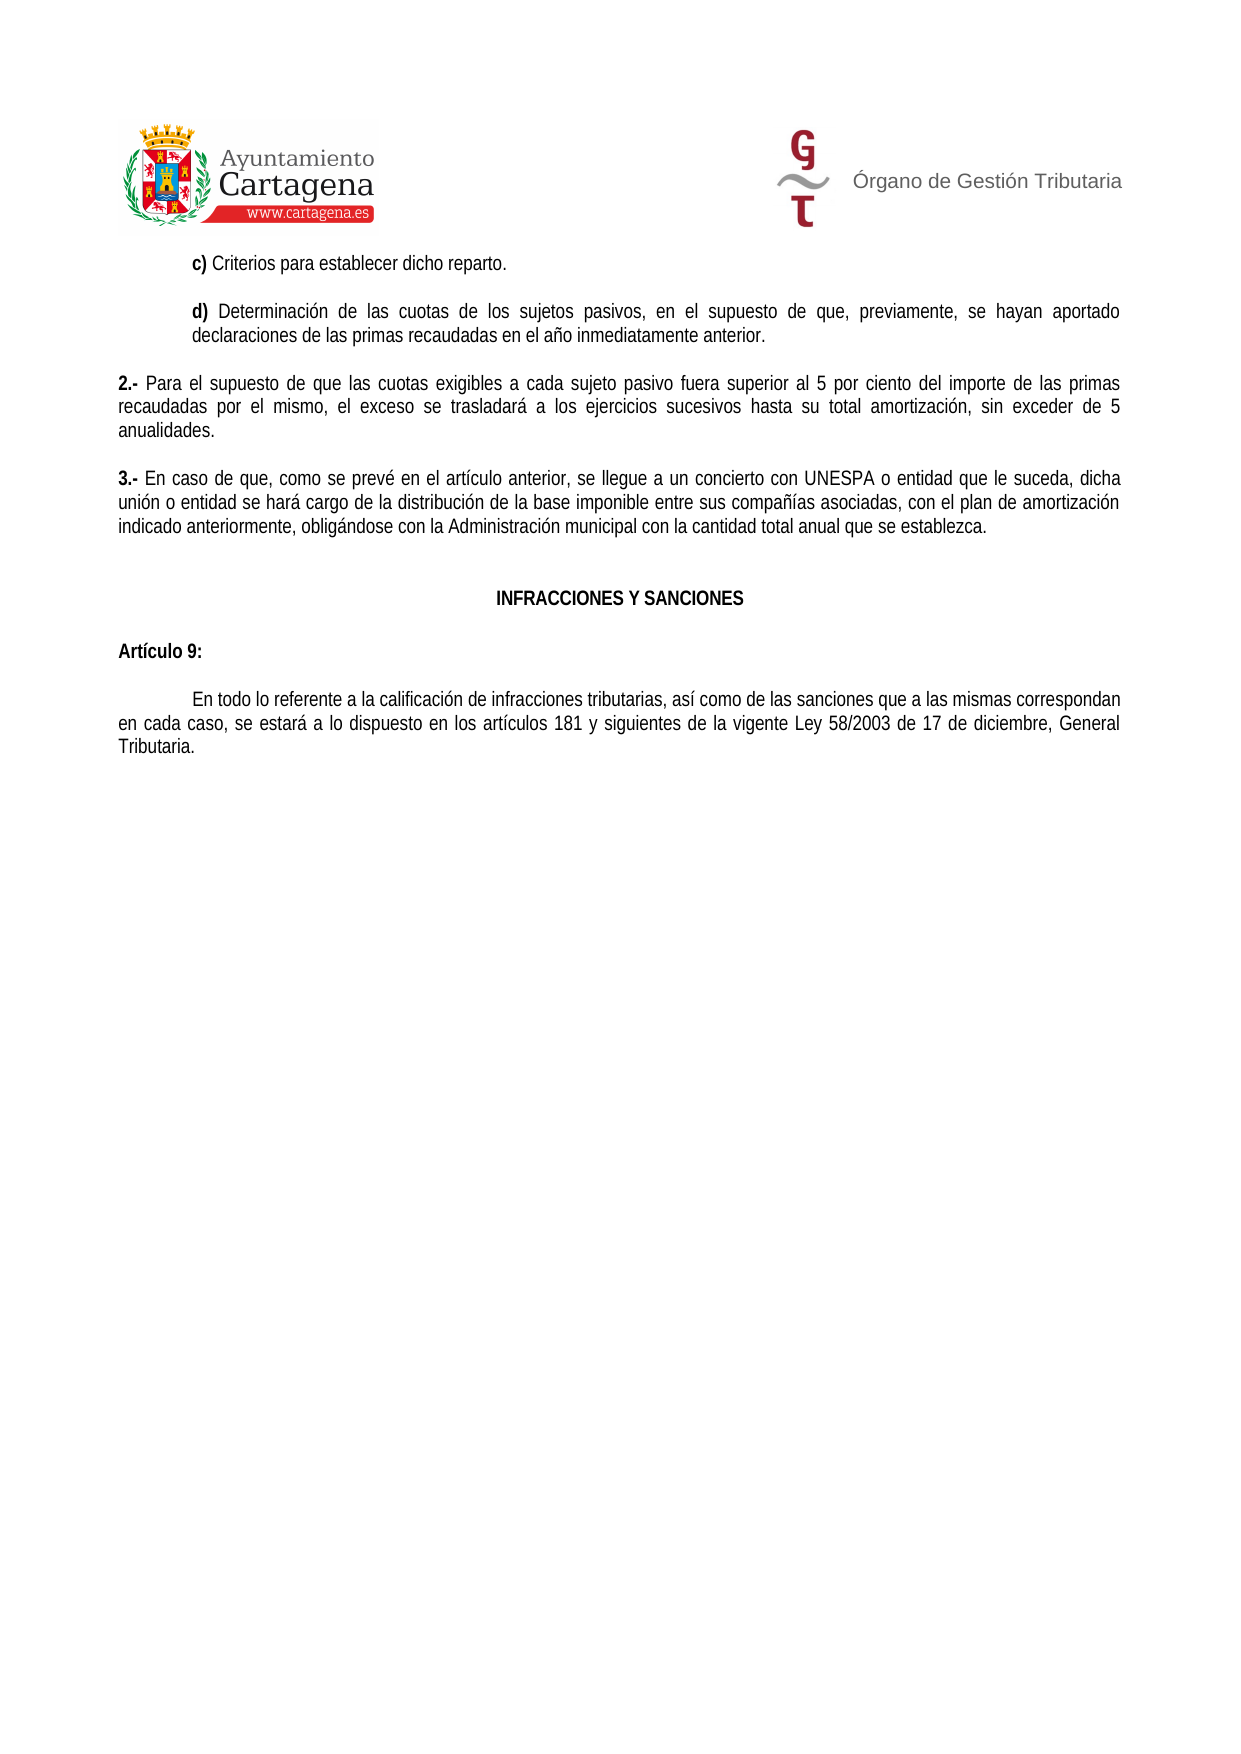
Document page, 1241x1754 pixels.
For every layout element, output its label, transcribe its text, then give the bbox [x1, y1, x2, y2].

text c) Criterios para establecer dicho reparto. [118, 251, 1122, 274]
text 3.- En caso de que, como se prevé en el artículo anterior, se llegue a un concierto con UNESPA o entidad que le suceda, dicha unión o entidad se hará cargo de la distribución de la base imponible entre sus compañías asociadas, con el plan de amortización indicado anteriormente, obligándose con la Administración municipal con la cantidad total anual que se establezca. [118, 466, 1122, 538]
text Artículo 9: [118, 639, 1122, 663]
text 2.- Para el supuesto de que las cuotas exigibles a cada sujeto pasivo fuera superior al 5 por ciento del importe de las primas recaudadas por el mismo, el exceso se trasladará a los ejercicios sucesivos hasta su total amortización, sin exceder de 5 anualidades. [118, 370, 1122, 442]
subtitle INFRACCIONES Y SANCIONES [118, 586, 1122, 610]
text d) Determinación de las cuotas de los sujetos pasivos, en el supuesto de que, previamente, se hayan aportado declaraciones de las primas recaudadas en el año inmediatamente anterior. [192, 298, 1122, 346]
picture [117, 119, 379, 236]
text En todo lo referente a la calificación de infracciones tributarias, así como de las sanciones que a las mismas correspondan en cada caso, se estará a lo dispuesto en los artículos 181 y siguientes de la vigente Ley 58/2003 de 17 de diciembre, General Tributaria. [118, 687, 1122, 758]
